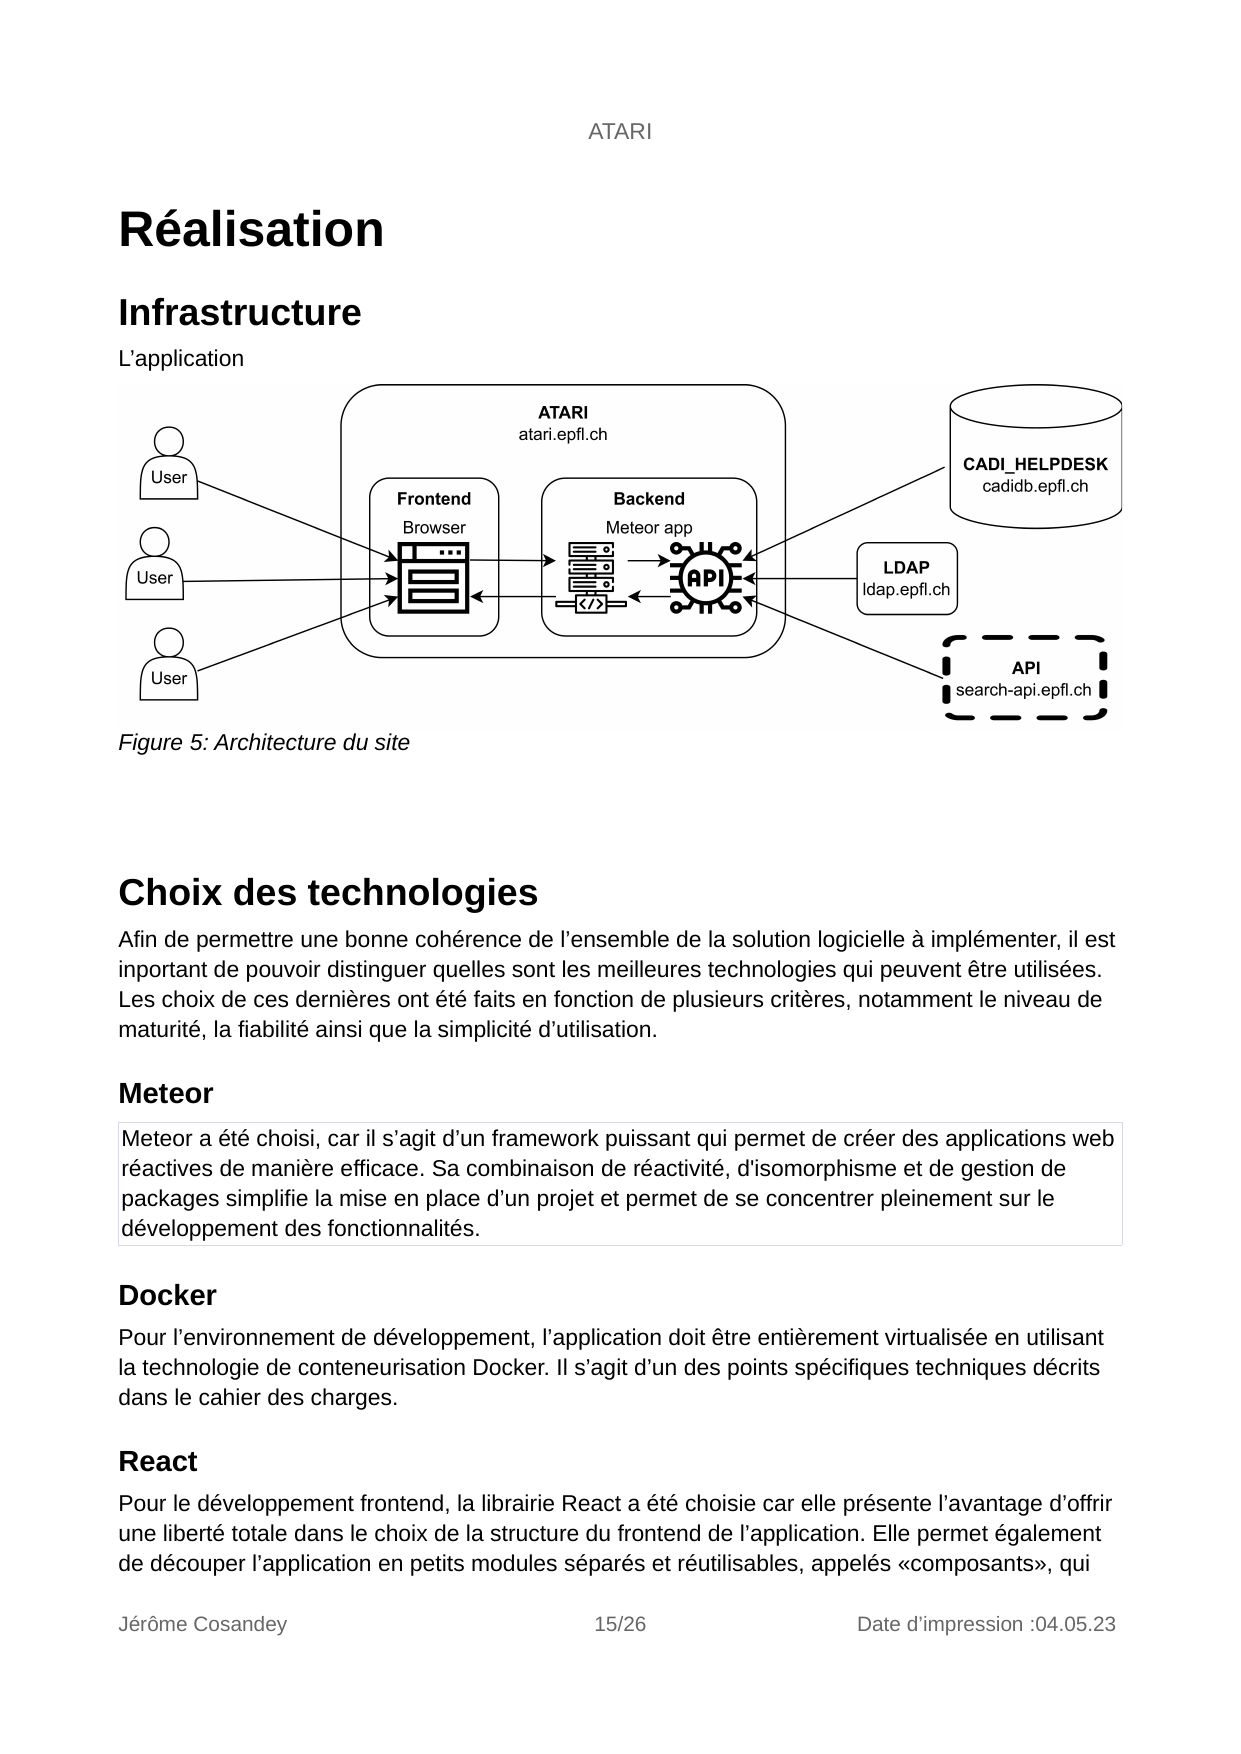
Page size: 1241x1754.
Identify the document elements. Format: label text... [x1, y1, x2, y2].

text Afin de permettre une bonne cohérence de l’ensemble de la solution logicielle à implémenter, il est inportant de pouvoir distinguer quelles sont les meilleures technologies qui peuvent être utilisées. Les choix de ces dernières ont été faits en fonction de plusieurs critères, notamment le niveau de maturité, la fiabilité ainsi que la simplicité d’utilisation. [118, 926, 1122, 1043]
picture [118, 384, 1123, 730]
text L’application [118, 345, 1122, 372]
text Figure 5: Architecture du site [118, 730, 1122, 756]
text Pour l’environnement de développement, l’application doit être entièrement virtualisée en utilisant la technologie de conteneurisation Docker. Il s’agit d’un des points spécifiques techniques décrits dans le cahier des charges. [118, 1324, 1122, 1411]
subtitle Infrastructure [118, 290, 1122, 333]
subtitle Docker [118, 1278, 1122, 1311]
subtitle Meteor [118, 1076, 1122, 1109]
text Pour le développement frontend, la librairie React a été choisie car elle présente l’avantage d’offrir une liberté totale dans le choix de la structure du frontend de l’application. Elle permet également de découper l’application en petits modules séparés et réutilisables, appelés «composants», qui [118, 1489, 1122, 1576]
subtitle React [118, 1443, 1122, 1477]
subtitle Choix des technologies [118, 870, 1122, 913]
text Meteor a été choisi, car il s’agit d’un framework puissant qui permet de créer des applications web réactives de manière efficace. Sa combinaison de réactivité, d'isomorphisme et de gestion de packages simplifie la mise en place d’un projet et permet de se concentrer pleinement sur le développement des fonctionnalités. [119, 1123, 1122, 1245]
subtitle Réalisation [118, 199, 1122, 256]
